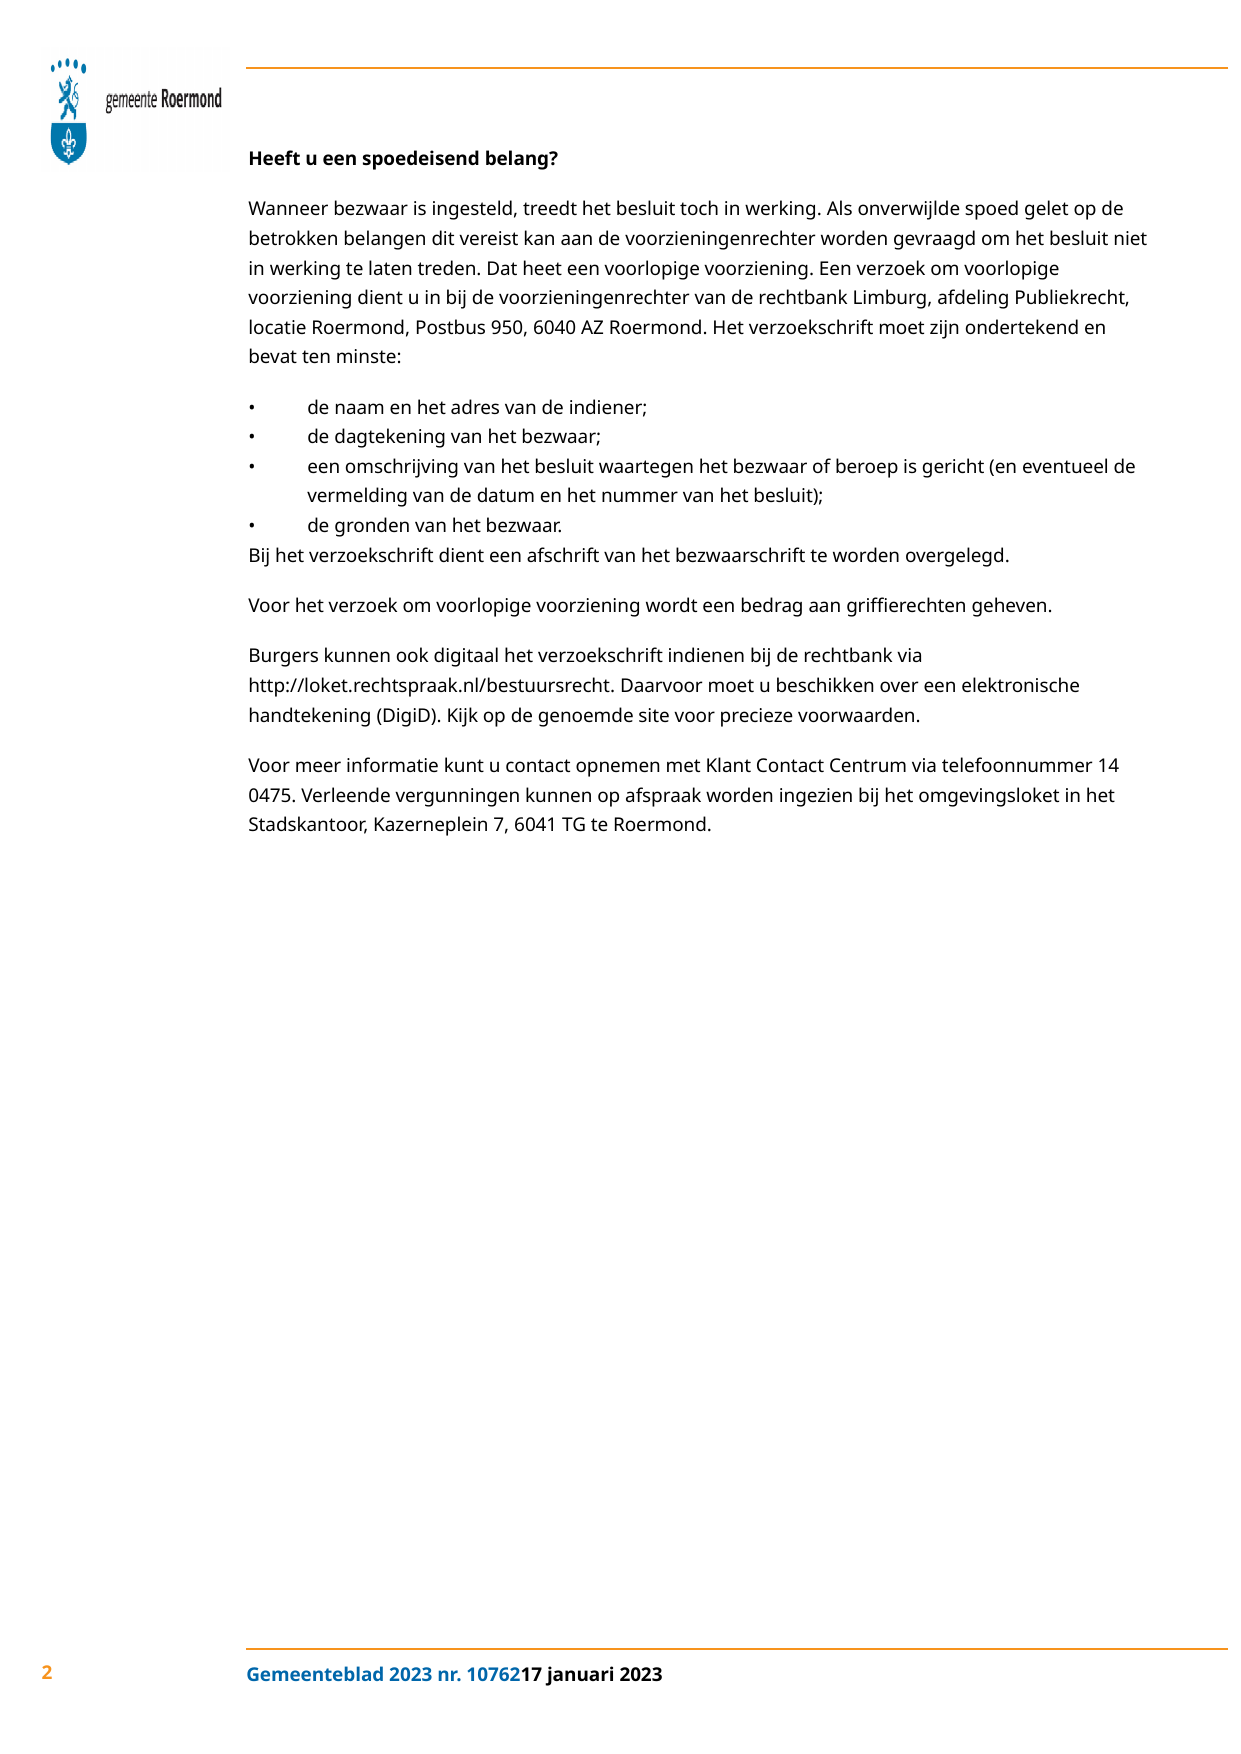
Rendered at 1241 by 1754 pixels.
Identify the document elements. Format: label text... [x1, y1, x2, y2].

text Heeft u een spoedeisend belang? [248, 145, 1152, 171]
text Wanneer bezwaar is ingesteld, treedt het besluit toch in werking. Als onverwijlde spoed gelet op de betrokken belangen dit vereist kan aan de voorzieningenrechter worden gevraagd om het besluit niet in werking te laten treden. Dat heet een voorlopige voorziening. Een verzoek om voorlopige voorziening dient u in bij de voorzieningenrechter van de rechtbank Limburg, afdeling Publiekrecht, locatie Roermond, Postbus 950, 6040 AZ Roermond. Het verzoekschrift moet zijn ondertekend en bevat ten minste: [248, 196, 1152, 369]
text Voor het verzoek om voorlopige voorziening wordt een bedrag aan griffierechten geheven. [248, 592, 1152, 618]
picture [41, 47, 231, 172]
list een omschrijving van het besluit waartegen het bezwaar of beroep is gericht (en eventueel de vermelding van de datum en het nummer van het besluit); [248, 453, 1152, 508]
text Burgers kunnen ook digitaal het verzoekschrift indienen bij de rechtbank via http://loket.rechtspraak.nl/bestuursrecht. Daarvoor moet u beschikken over een elektronische handtekening (DigiD). Kijk op de genoemde site voor precieze voorwaarden. [248, 643, 1152, 728]
list de gronden van het bezwaar. [248, 512, 1152, 538]
list de dagtekening van het bezwaar; [248, 423, 1152, 449]
list de naam en het adres van de indiener; [248, 394, 1152, 420]
text Voor meer informatie kunt u contact opnemen met Klant Contact Centrum via telefoonnummer 14 0475. Verleende vergunningen kunnen op afspraak worden ingezien bij het omgevingsloket in het Stadskantoor, Kazerneplein 7, 6041 TG te Roermond. [248, 752, 1152, 837]
text Bij het verzoekschrift dient een afschrift van het bezwaarschrift te worden overgelegd. [248, 542, 1152, 568]
